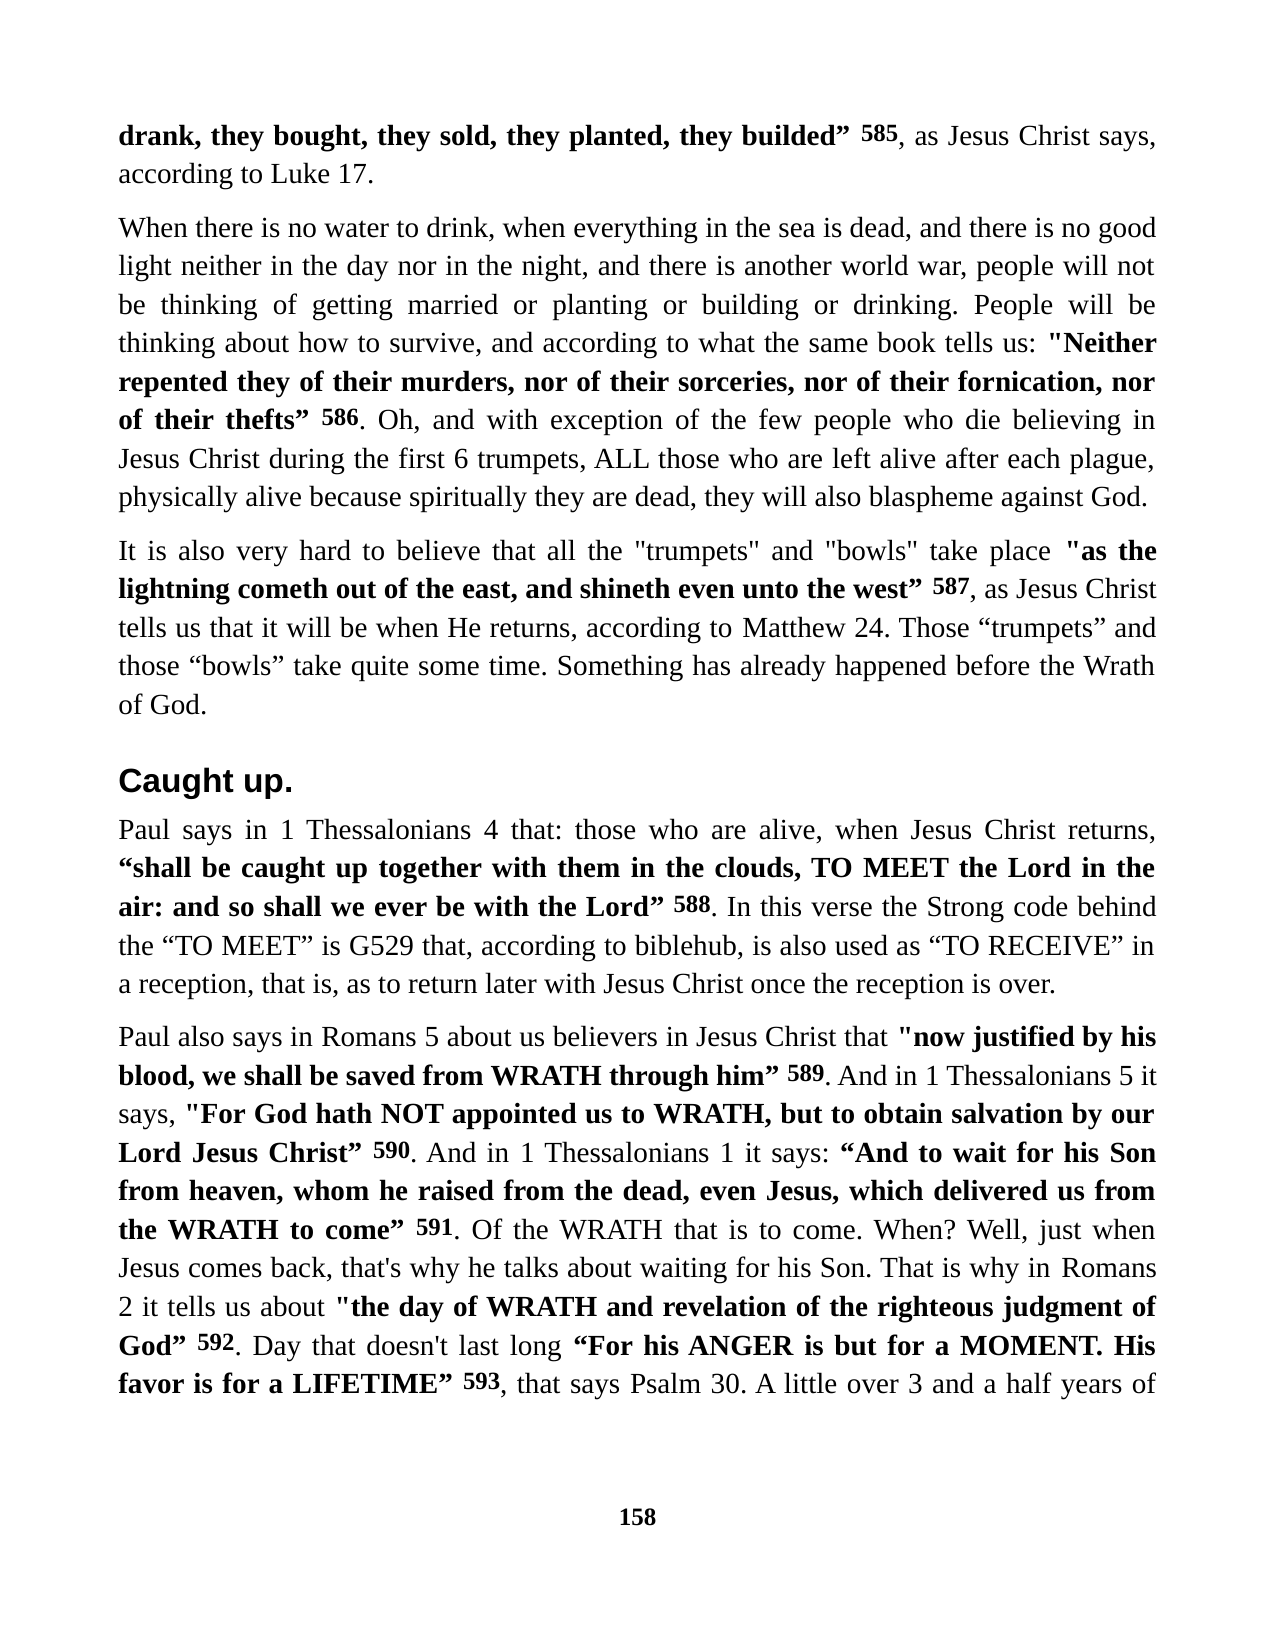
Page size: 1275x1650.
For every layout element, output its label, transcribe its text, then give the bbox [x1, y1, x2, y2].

text It is also very hard to believe that all the "trumpets" and "bowls" take place "as the lightning cometh out of the east, and shineth even unto the west” , as Jesus Christ tells us that it will be when He returns, according to Matthew 24. Those “trumpets” and those “bowls” take quite some time. Something has already happened before the Wrath of God. [118, 533, 1157, 720]
text When there is no water to drink, when everything in the sea is dead, and there is no good light neither in the day nor in the night, and there is another world war, people will not be thinking of getting married or planting or building or drinking. People will be thinking about how to survive, and according to what the same book tells us: "Neither repented they of their murders, nor of their sorceries, nor of their fornication, nor of their thefts” . Oh, and with exception of the few people who die believing in Jesus Christ during the first 6 trumpets, ALL those who are left alive after each plague, physically alive because spiritually they are dead, they will also blaspheme against God. [118, 210, 1157, 513]
subtitle Caught up. [118, 761, 1157, 799]
text drank, they bought, they sold, they planted, they builded” , as Jesus Christ says, according to Luke 17. [118, 118, 1157, 190]
text Paul says in 1 Thessalonians 4 that: those who are alive, when Jesus Christ returns, “shall be caught up together with them in the clouds, TO MEET the Lord in the air: and so shall we ever be with the Lord” . In this verse the Strong code behind the “TO MEET” is G529 that, according to biblehub, is also used as “TO RECEIVE” in a reception, that is, as to return later with Jesus Christ once the reception is over. [118, 812, 1157, 1000]
text Paul also says in Romans 5 about us believers in Jesus Christ that "now justified by his blood, we shall be saved from WRATH through him” . And in 1 Thessalonians 5 it says, "For God hath NOT appointed us to WRATH, but to obtain salvation by our Lord Jesus Christ” . And in 1 Thessalonians 1 it says: “And to wait for his Son from heaven, whom he raised from the dead, even Jesus, which delivered us from the WRATH to come” . Of the WRATH that is to come. When? Well, just when Jesus comes back, that's why he talks about waiting for his Son. That is why in Romans 2 it tells us about "the day of WRATH and revelation of the righteous judgment of God” . Day that doesn't last long “For his ANGER is but for a MOMENT. His favor is for a LIFETIME” , that says Psalm 30. A little over 3 and a half years of [118, 1019, 1157, 1400]
